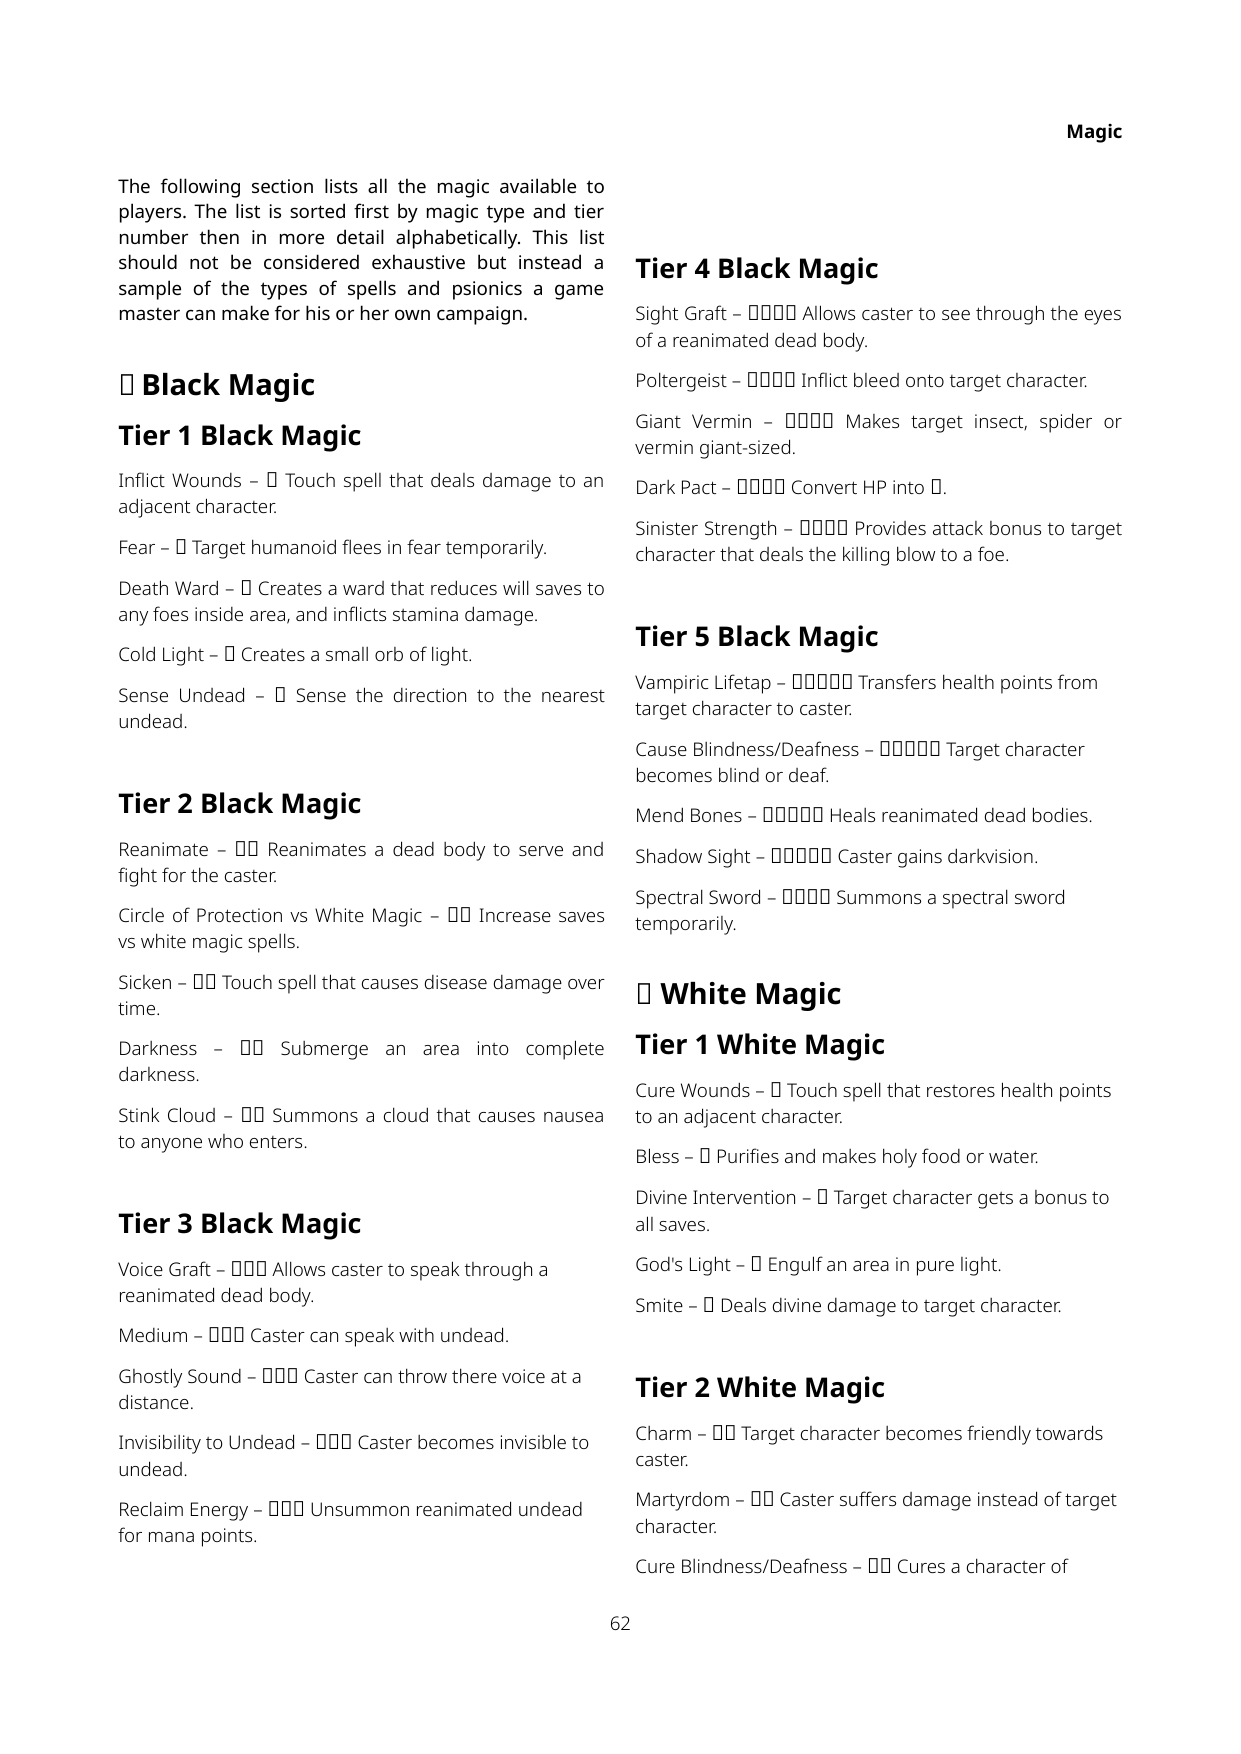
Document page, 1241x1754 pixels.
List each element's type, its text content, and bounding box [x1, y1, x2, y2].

text Dark Pact –  Convert HP into . [635, 472, 1122, 501]
text Reanimate –  Reanimates a dead body to serve and fight for the caster. [118, 834, 605, 888]
text Shadow Sight –  Caster gains darkvision. [635, 841, 1122, 869]
text Tier 2 White Magic [635, 1369, 1122, 1406]
text Smite –  Deals divine damage to target character. [635, 1290, 1122, 1318]
text Tier 2 Black Magic [118, 784, 605, 821]
text Voice Graft –  Allows caster to speak through a reanimated dead body. [118, 1254, 605, 1308]
text God's Light –  Engulf an area in pure light. [635, 1249, 1122, 1277]
subtitle  Black Magic [118, 364, 605, 403]
text Spectral Sword –  Summons a spectral sword temporarily. [635, 882, 1122, 936]
text The following section lists all the magic available to players. The list is sorted first by magic type and tier number then in more detail alphabetically. This list should not be considered exhaustive but instead a sample of the types of spells and psionics a game master can make for his or her own campaign. [118, 173, 605, 326]
text Giant Vermin –  Makes target insect, spider or vermin giant-sized. [635, 406, 1122, 460]
text Bless –  Purifies and makes holy food or water. [635, 1141, 1122, 1170]
text Death Ward –  Creates a ward that reduces will saves to any foes inside area, and inflicts stamina damage. [118, 573, 605, 627]
text Medium –  Caster can speak with undead. [118, 1320, 605, 1348]
text Tier 5 Black Magic [635, 618, 1122, 655]
text Cure Blindness/Deafness –  Cures a character of [635, 1551, 1122, 1579]
text Poltergeist –  Inflict bleed onto target character. [635, 365, 1122, 393]
text Tier 1 Black Magic [118, 416, 605, 453]
text Sight Graft –  Allows caster to see through the eyes of a reanimated dead body. [635, 298, 1122, 352]
text Vampiric Lifetap –  Transfers health points from target character to caster. [635, 667, 1122, 721]
text Fear –  Target humanoid flees in fear temporarily. [118, 532, 605, 560]
text Mend Bones –  Heals reanimated dead bodies. [635, 800, 1122, 828]
text Ghostly Sound –  Caster can throw there voice at a distance. [118, 1361, 605, 1415]
text Tier 4 Black Magic [635, 249, 1122, 286]
text Sicken –  Touch spell that causes disease damage over time. [118, 967, 605, 1021]
text Cold Light –  Creates a small orb of light. [118, 639, 605, 668]
text Sense Undead –  Sense the direction to the nearest undead. [118, 680, 605, 734]
text Martyrdom –  Caster suffers damage instead of target character. [635, 1484, 1122, 1538]
subtitle  White Magic [635, 973, 1122, 1013]
text Reclaim Energy –  Unsummon reanimated undead for mana points. [118, 1494, 605, 1548]
text Stink Cloud –  Summons a cloud that causes nausea to anyone who enters. [118, 1100, 605, 1154]
text Tier 3 Black Magic [118, 1204, 605, 1241]
text Darkness –  Submerge an area into complete darkness. [118, 1033, 605, 1087]
text Tier 1 White Magic [635, 1026, 1122, 1062]
text Cure Wounds –  Touch spell that restores health points to an adjacent character. [635, 1075, 1122, 1129]
text Inflict Wounds –  Touch spell that deals damage to an adjacent character. [118, 465, 605, 519]
text Divine Intervention –  Target character gets a bonus to all saves. [635, 1182, 1122, 1236]
text Charm –  Target character becomes friendly towards caster. [635, 1418, 1122, 1472]
text Circle of Protection vs White Magic –  Increase saves vs white magic spells. [118, 900, 605, 954]
text Cause Blindness/Deafness –  Target character becomes blind or deaf. [635, 734, 1122, 788]
text Sinister Strength –  Provides attack bonus to target character that deals the killing blow to a foe. [635, 513, 1122, 567]
text Invisibility to Undead –  Caster becomes invisible to undead. [118, 1427, 605, 1481]
